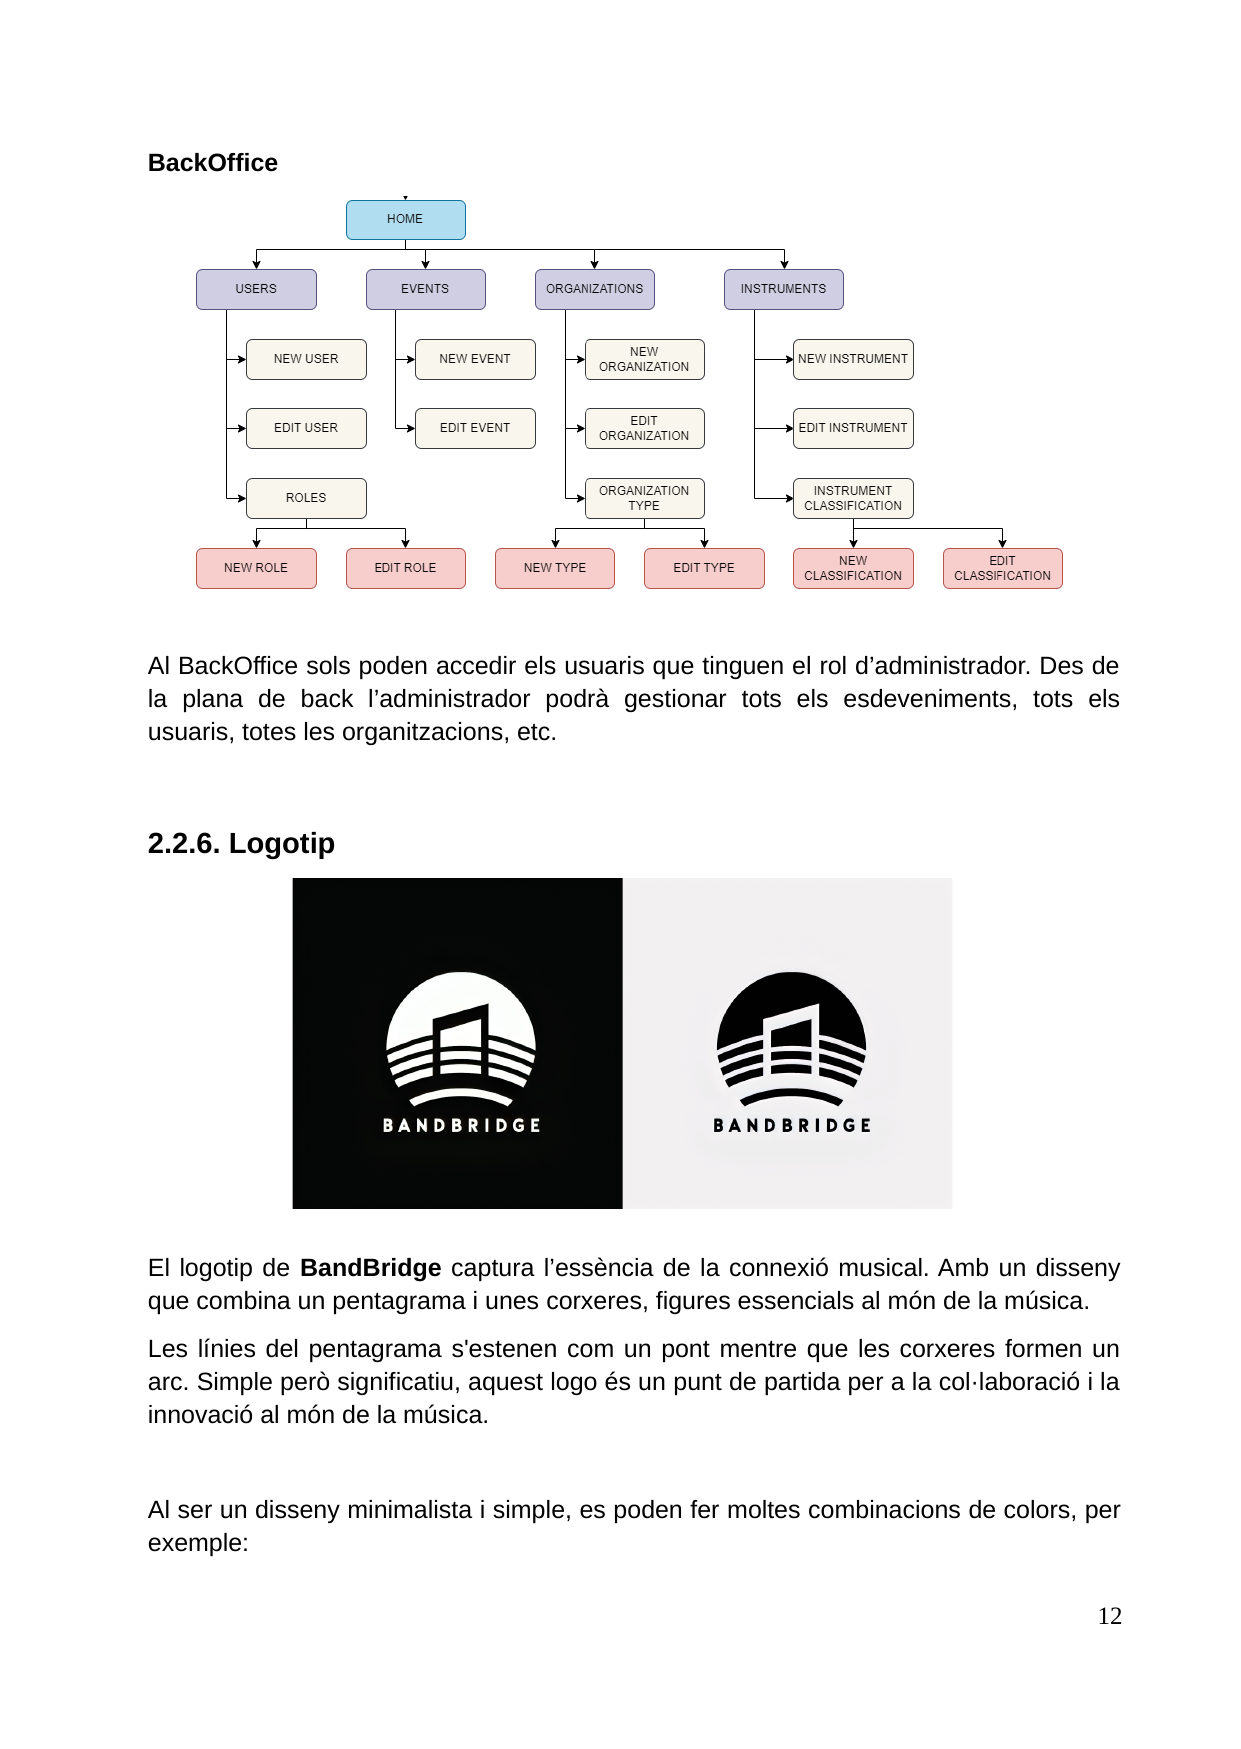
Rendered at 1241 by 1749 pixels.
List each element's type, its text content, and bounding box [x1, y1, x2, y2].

subtitle 2.2.6. Logotip [148, 826, 1122, 860]
text BackOffice [148, 148, 1122, 176]
text Les línies del pentagrama s'estenen com un pont mentre que les corxeres formen un arc. Simple però significatiu, aquest logo és un punt de partida per a la col·laboració i la innovació al món de la música. [148, 1334, 1122, 1429]
text Al BackOffice sols poden accedir els usuaris que tinguen el rol d’administrador. Des de la plana de back l’administrador podrà gestionar tots els esdeveniments, tots els usuaris, totes les organitzacions, etc. [148, 651, 1122, 745]
text Al ser un disseny minimalista i simple, es poden fer moltes combinacions de colors, per exemple: [148, 1495, 1122, 1557]
picture [292, 878, 953, 1209]
text El logotip de BandBridge captura l’essència de la connexió musical. Amb un disseny que combina un pentagrama i unes corxeres, figures essencials al món de la música. [148, 1253, 1122, 1315]
